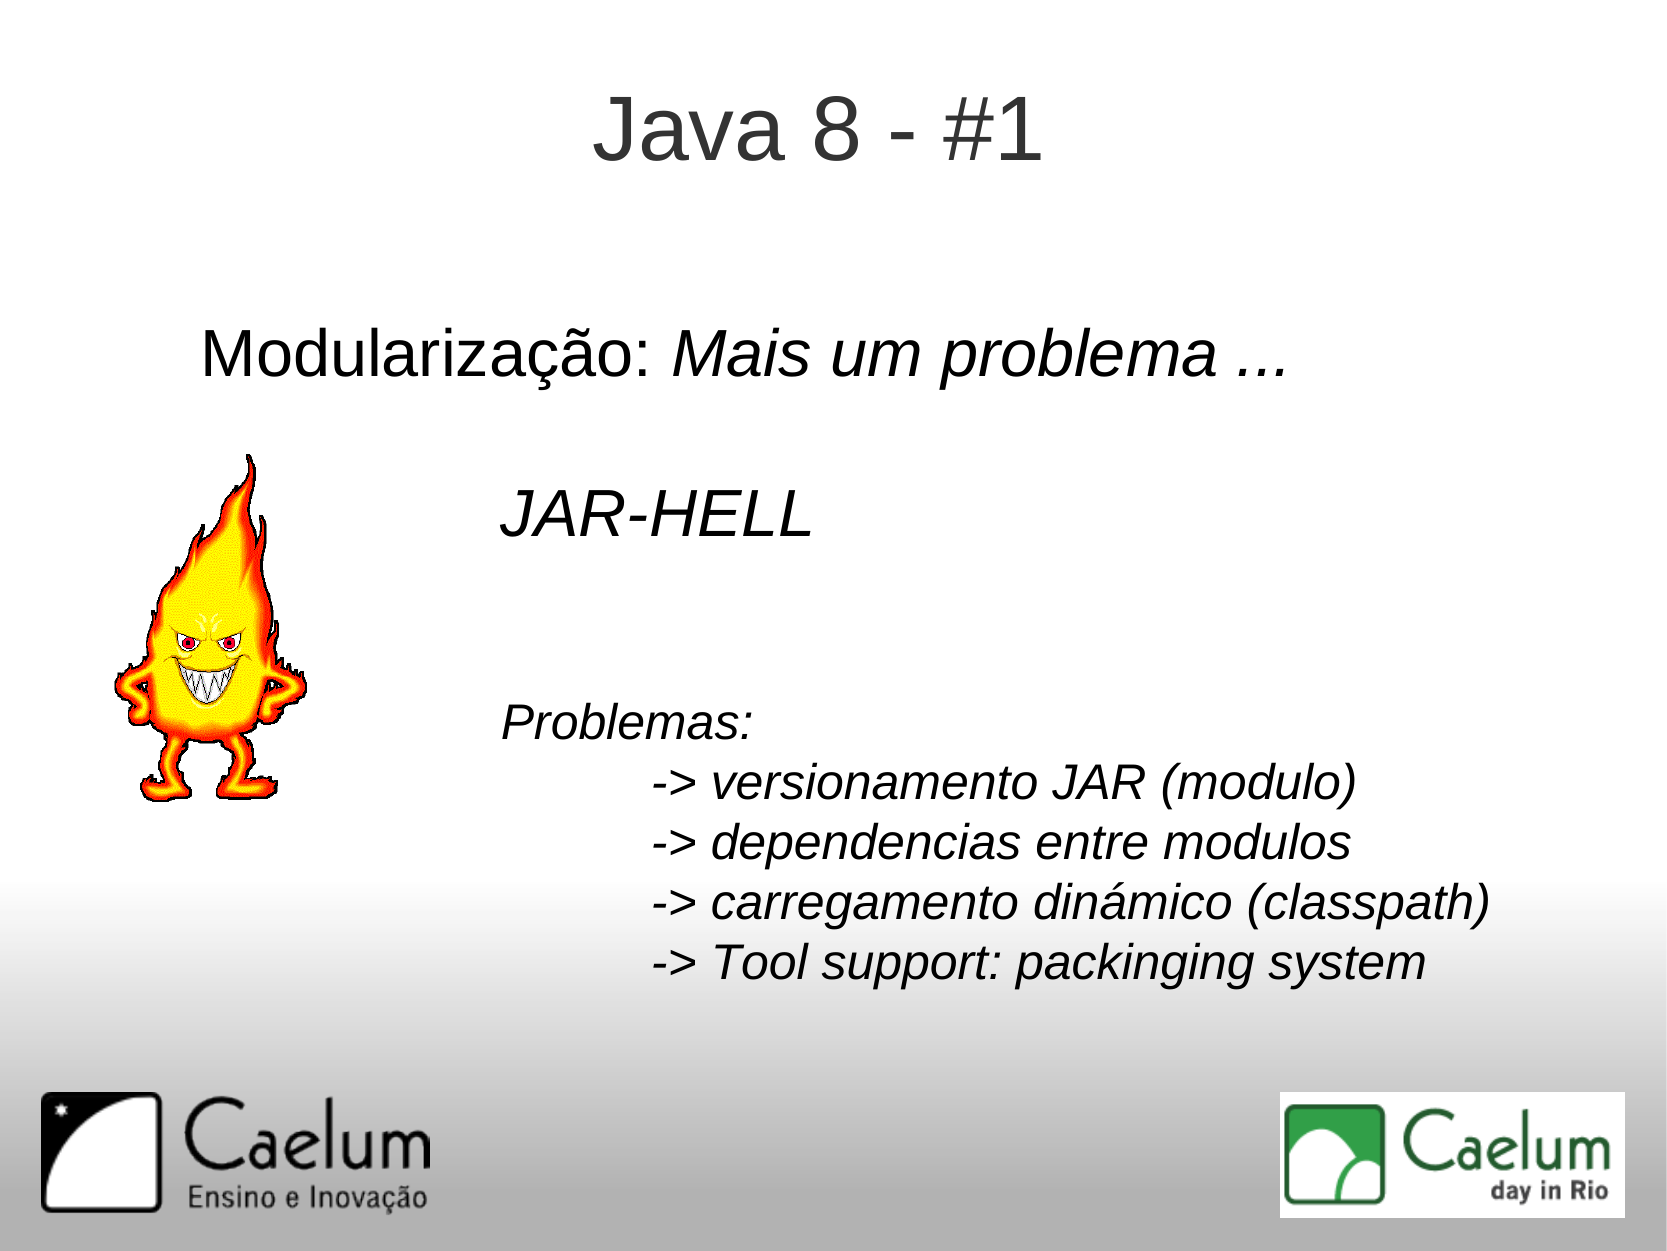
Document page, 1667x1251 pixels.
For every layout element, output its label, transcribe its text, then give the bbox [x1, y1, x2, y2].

picture [0, 0, 1667, 1251]
title Java 8 - #1 [126, 82, 1512, 283]
text_box Modularização: Mais um problema ... JAR-HELL Problemas: -> versionamento JAR (modulo) -> dependencias entre modulos -> carregamento dinámico (classpath) -> Tool support: packinging system [177, 293, 1516, 1196]
